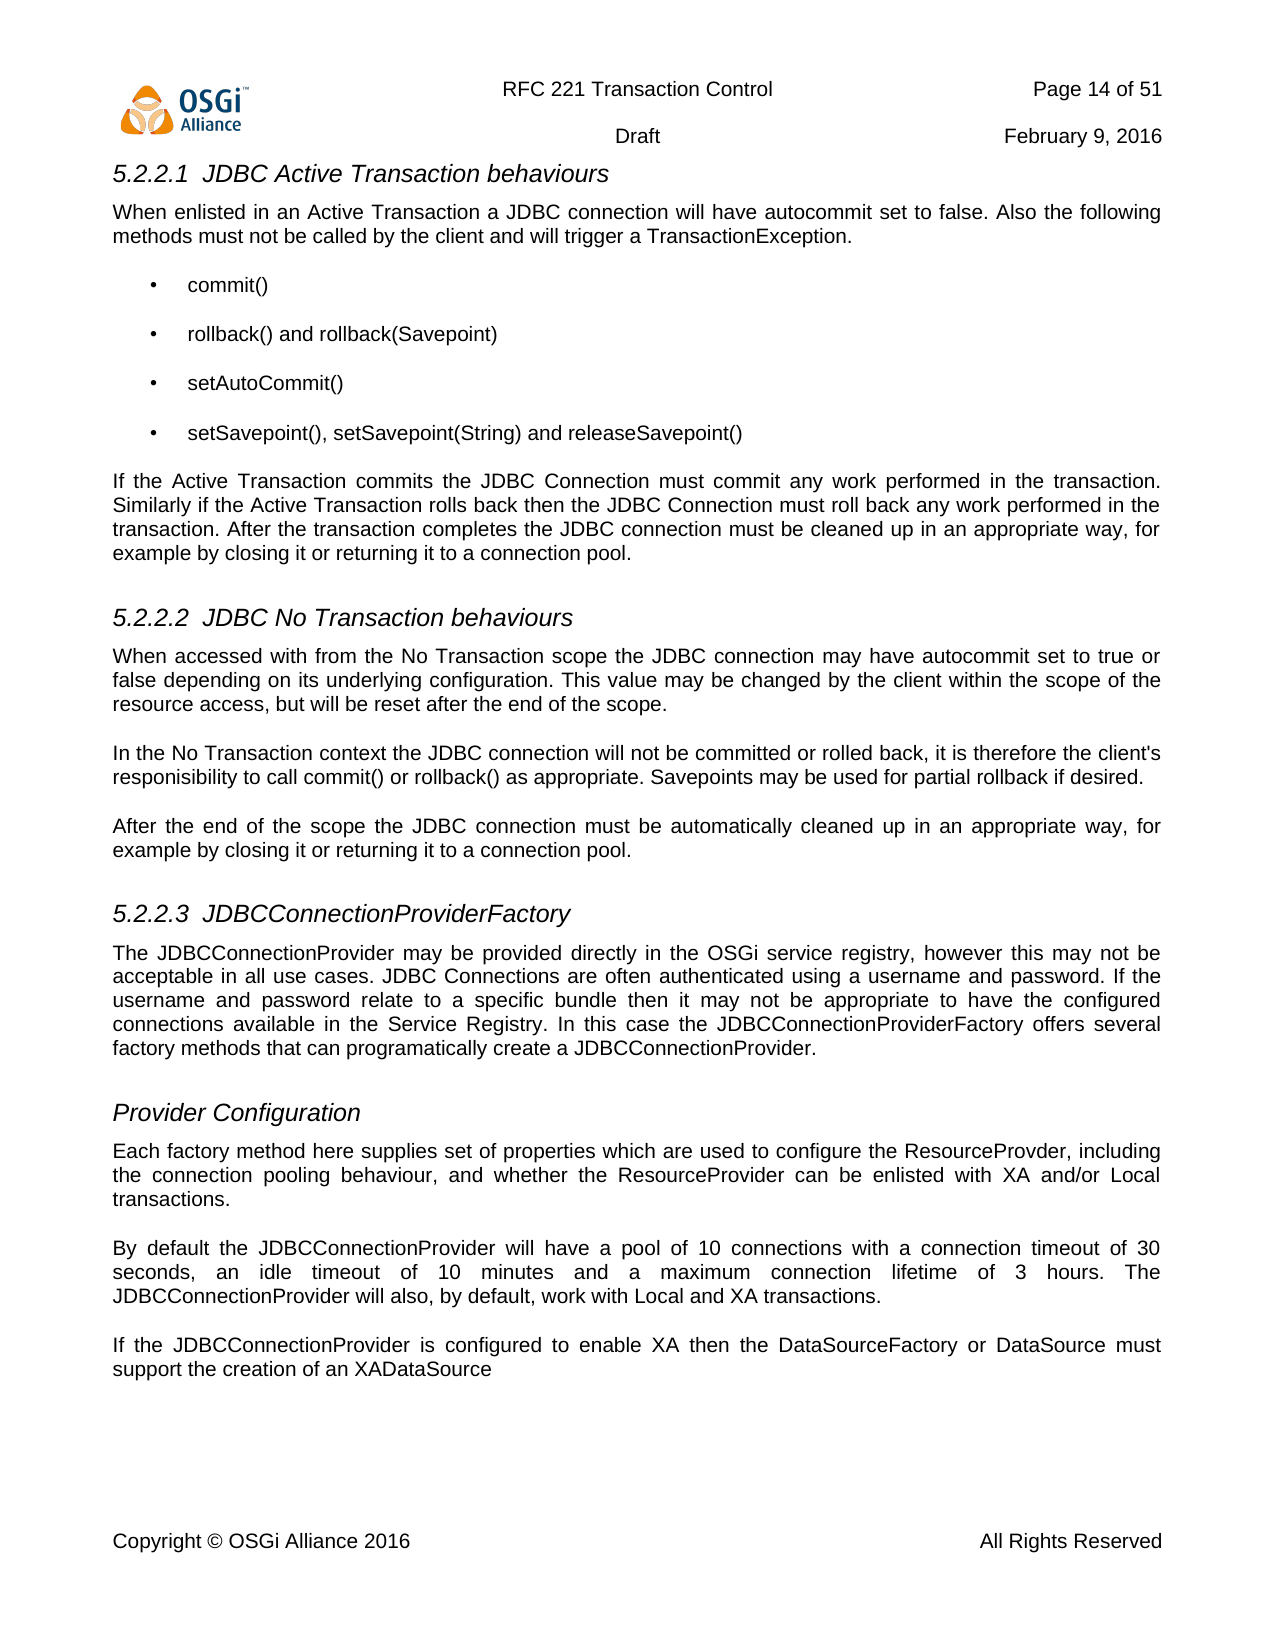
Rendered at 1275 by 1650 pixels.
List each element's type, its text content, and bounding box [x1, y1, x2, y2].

list setSavepoint(), setSavepoint(String) and releaseSavepoint() [150, 420, 1162, 444]
text The JDBCConnectionProvider may be provided directly in the OSGi service registry, however this may not be acceptable in all use cases. JDBC Connections are often authenticated using a username and password. If the username and password relate to a specific bundle then it may not be appropriate to have the configured connections available in the Service Registry. In this case the JDBCConnectionProviderFactory offers several factory methods that can programatically create a JDBCConnectionProvider. [112, 940, 1162, 1060]
text After the end of the scope the JDBC connection must be automatically cleaned up in an appropriate way, for example by closing it or returning it to a connection pool. [112, 814, 1162, 862]
picture [113, 78, 257, 142]
subtitle JDBCConnectionProviderFactory [112, 899, 1162, 928]
text By default the JDBCConnectionProvider will have a pool of 10 connections with a connection timeout of 30 seconds, an idle timeout of 10 minutes and a maximum connection lifetime of 3 hours. The JDBCConnectionProvider will also, by default, work with Local and XA transactions. [112, 1236, 1162, 1308]
text When accessed with from the No Transaction scope the JDBC connection may have autocommit set to true or false depending on its underlying configuration. This value may be changed by the client within the scope of the resource access, but will be reset after the end of the scope. [112, 644, 1162, 716]
subtitle JDBC Active Transaction behaviours [112, 159, 1162, 188]
text If the JDBCConnectionProvider is configured to enable XA then the DataSourceFactory or DataSource must support the creation of an XADataSource [112, 1333, 1162, 1381]
list setAutoCommit() [150, 371, 1162, 395]
text In the No Transaction context the JDBC connection will not be committed or rolled back, it is therefore the client's responisibility to call commit() or rollback() as appropriate. Savepoints may be used for partial rollback if desired. [112, 741, 1162, 789]
list commit() [150, 273, 1162, 297]
text Each factory method here supplies set of properties which are used to configure the ResourceProvder, including the connection pooling behaviour, and whether the ResourceProvider can be enlisted with XA and/or Local transactions. [112, 1139, 1162, 1211]
list rollback() and rollback(Savepoint) [150, 322, 1162, 346]
subtitle Provider Configuration [112, 1098, 1162, 1126]
text When enlisted in an Active Transaction a JDBC connection will have autocommit set to false. Also the following methods must not be called by the client and will trigger a TransactionException. [112, 200, 1162, 248]
text If the Active Transaction commits the JDBC Connection must commit any work performed in the transaction. Similarly if the Active Transaction rolls back then the JDBC Connection must roll back any work performed in the transaction. After the transaction completes the JDBC connection must be cleaned up in an appropriate way, for example by closing it or returning it to a connection pool. [112, 469, 1162, 565]
subtitle JDBC No Transaction behaviours [112, 603, 1162, 631]
